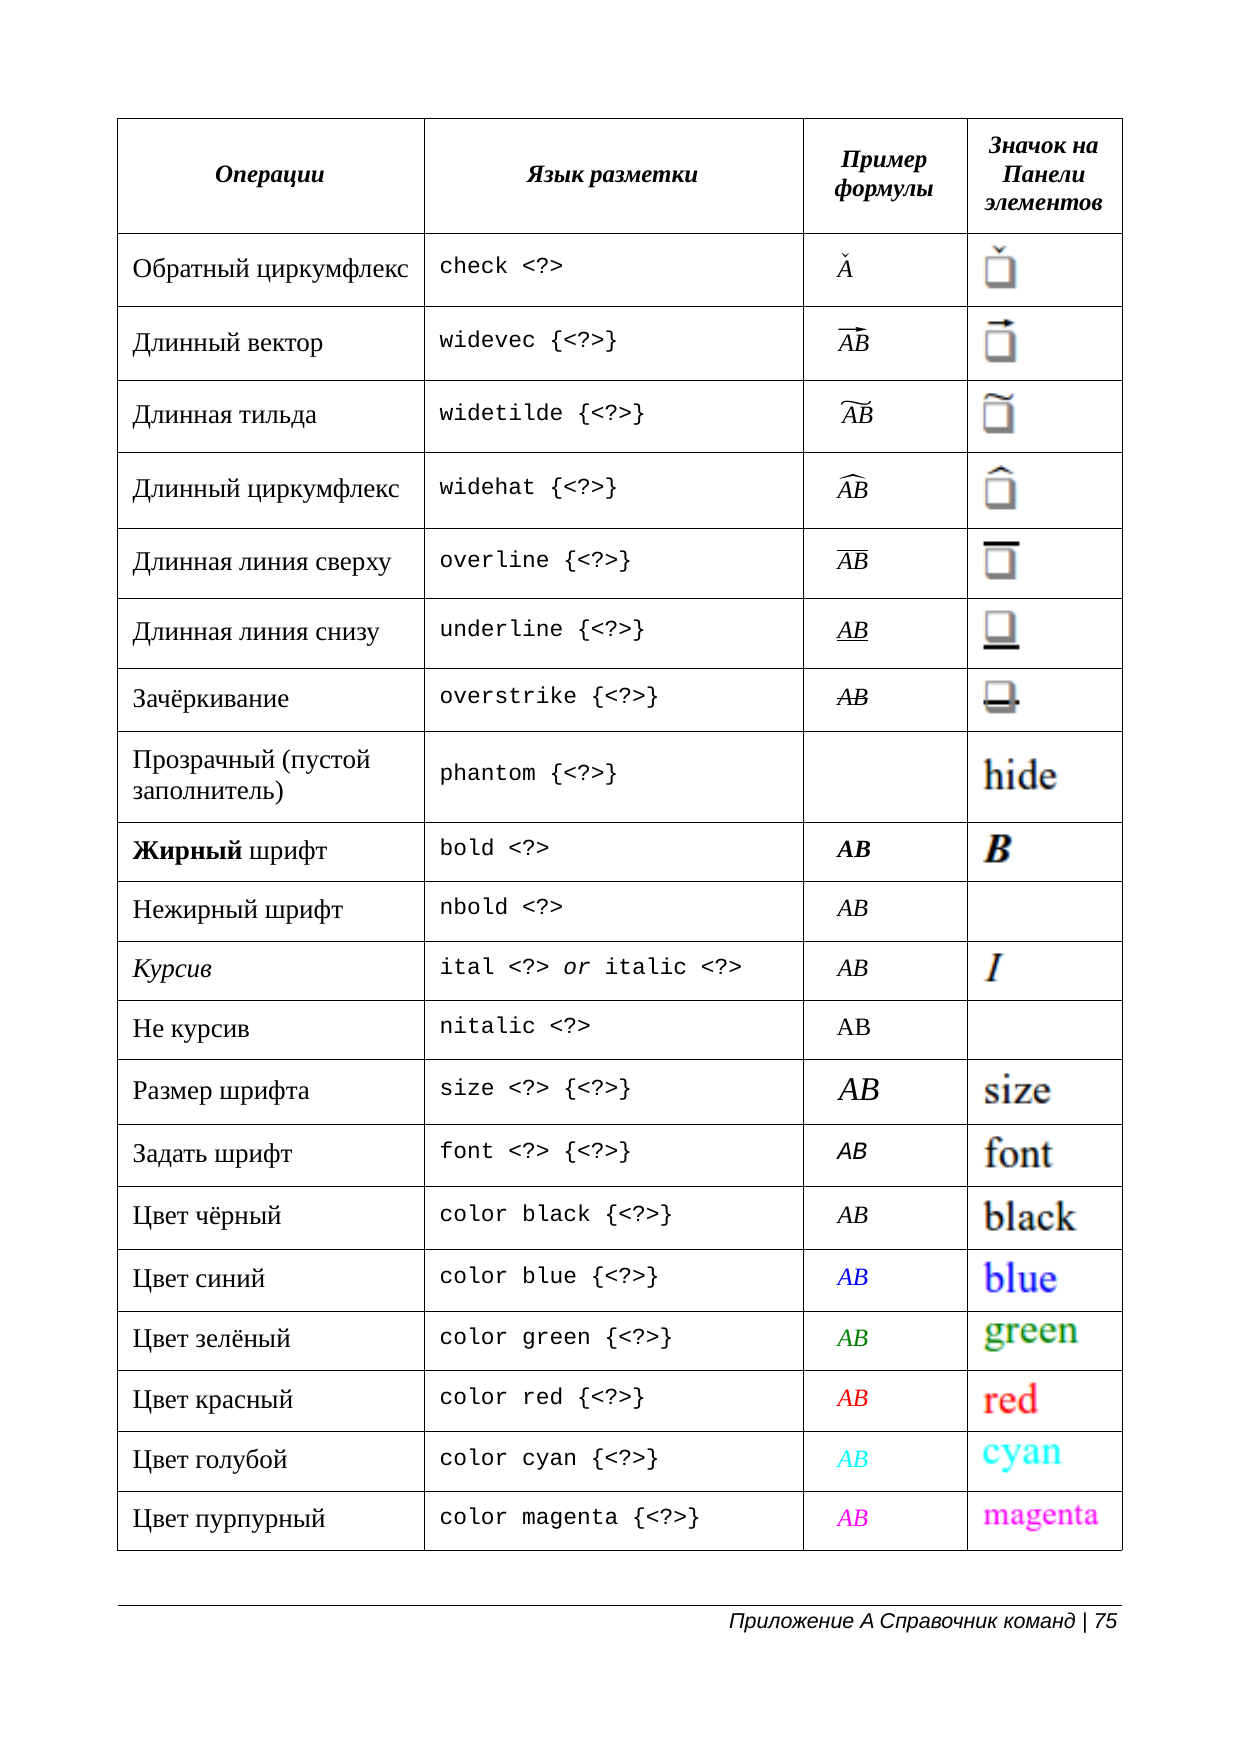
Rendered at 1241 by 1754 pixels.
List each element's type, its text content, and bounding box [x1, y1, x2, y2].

picture [982, 833, 1016, 865]
table_cell [804, 1432, 967, 1491]
table_cell bold <?> [425, 823, 803, 881]
table_cell Длинная тильда [118, 381, 424, 452]
table_cell [804, 1312, 967, 1370]
table_header Значок на Панели элементов [968, 119, 1122, 232]
table_cell Обратный циркумфлекс [118, 234, 424, 306]
table_cell [968, 823, 1122, 881]
table_cell [968, 1492, 1122, 1550]
table_cell size <?> {<?>} [425, 1060, 803, 1124]
table_cell widehat {<?>} [425, 453, 803, 528]
table_cell [968, 453, 1122, 528]
picture [982, 1443, 1064, 1475]
table_cell [968, 1060, 1122, 1124]
table_cell [804, 1371, 967, 1431]
table_cell [968, 882, 1122, 941]
picture [982, 1381, 1041, 1416]
picture [982, 1072, 1054, 1106]
table_cell [968, 732, 1122, 822]
table_cell [968, 1125, 1122, 1186]
picture [982, 318, 1020, 365]
picture [982, 1197, 1079, 1233]
table_cell widetilde {<?>} [425, 381, 803, 452]
table_cell [804, 669, 967, 731]
table_cell [968, 1312, 1122, 1370]
table_cell overline {<?>} [425, 529, 803, 598]
table_header Операции [118, 119, 424, 232]
table_cell widevec {<?>} [425, 307, 803, 380]
table_cell Нежирный шрифт [118, 882, 424, 941]
picture [982, 1261, 1060, 1295]
picture [982, 679, 1022, 716]
table_cell [804, 1125, 967, 1186]
table_cell [804, 453, 967, 528]
table_header Язык разметки [425, 119, 803, 232]
table_cell [968, 1001, 1122, 1059]
table_cell nitalic <?> [425, 1001, 803, 1059]
picture [982, 1322, 1081, 1354]
table_cell [968, 307, 1122, 380]
table_cell font <?> {<?>} [425, 1125, 803, 1186]
table_cell [804, 1001, 967, 1059]
table_cell Цвет голубой [118, 1432, 424, 1491]
table_cell [804, 1250, 967, 1311]
table_cell [968, 381, 1122, 452]
table_header Пример формулы [804, 119, 967, 232]
table_cell Цвет красный [118, 1371, 424, 1431]
table_cell [804, 307, 967, 380]
table_cell Цвет синий [118, 1250, 424, 1311]
table_cell Прозрачный (пустой заполнитель) [118, 732, 424, 822]
table_cell color cyan {<?>} [425, 1432, 803, 1491]
picture [982, 244, 1020, 291]
table_cell color black {<?>} [425, 1187, 803, 1249]
picture [982, 610, 1022, 652]
table_cell color red {<?>} [425, 1371, 803, 1431]
table_cell Длинная линия снизу [118, 599, 424, 668]
picture [982, 952, 1008, 984]
picture [982, 464, 1020, 512]
table_cell [804, 732, 967, 822]
table_cell [804, 942, 967, 1000]
table_cell [968, 942, 1122, 1000]
table_cell underline {<?>} [425, 599, 803, 668]
table_cell Не курсив [118, 1001, 424, 1059]
table_cell [968, 1432, 1122, 1491]
table_cell Длинный вектор [118, 307, 424, 380]
table_cell Задать шрифт [118, 1125, 424, 1186]
picture [982, 1503, 1101, 1533]
table_cell [968, 1187, 1122, 1249]
table_cell Цвет чёрный [118, 1187, 424, 1249]
table_cell Длинный циркумфлекс [118, 453, 424, 528]
table_cell [804, 529, 967, 598]
table_cell [804, 381, 967, 452]
table_cell ital <?> or italic <?> [425, 942, 803, 1000]
table_cell [804, 823, 967, 881]
picture [982, 392, 1018, 436]
table_cell check <?> [425, 234, 803, 306]
table_cell Длинная линия сверху [118, 529, 424, 598]
table_cell [968, 599, 1122, 668]
table_cell Жирный шрифт [118, 823, 424, 881]
table_cell Цвет зелёный [118, 1312, 424, 1370]
table_cell [968, 234, 1122, 306]
table_cell [804, 234, 967, 306]
table_cell overstrike {<?>} [425, 669, 803, 731]
table_cell [968, 1371, 1122, 1431]
table_cell color green {<?>} [425, 1312, 803, 1370]
table_cell [804, 1492, 967, 1550]
table_cell [804, 1187, 967, 1249]
table_cell [968, 1250, 1122, 1311]
picture [982, 540, 1022, 582]
table_cell [804, 882, 967, 941]
table_cell Курсив [118, 942, 424, 1000]
table_cell nbold <?> [425, 882, 803, 941]
table_cell Зачёркивание [118, 669, 424, 731]
table_cell Цвет пурпурный [118, 1492, 424, 1550]
table_cell [968, 669, 1122, 731]
table_cell [804, 599, 967, 668]
table_cell [968, 529, 1122, 598]
picture [982, 1136, 1056, 1170]
table_cell [804, 1060, 967, 1124]
table_cell Размер шрифта [118, 1060, 424, 1124]
table_cell color magenta {<?>} [425, 1492, 803, 1550]
table_cell color blue {<?>} [425, 1250, 803, 1311]
picture [982, 757, 1060, 792]
table_cell phantom {<?>} [425, 732, 803, 822]
